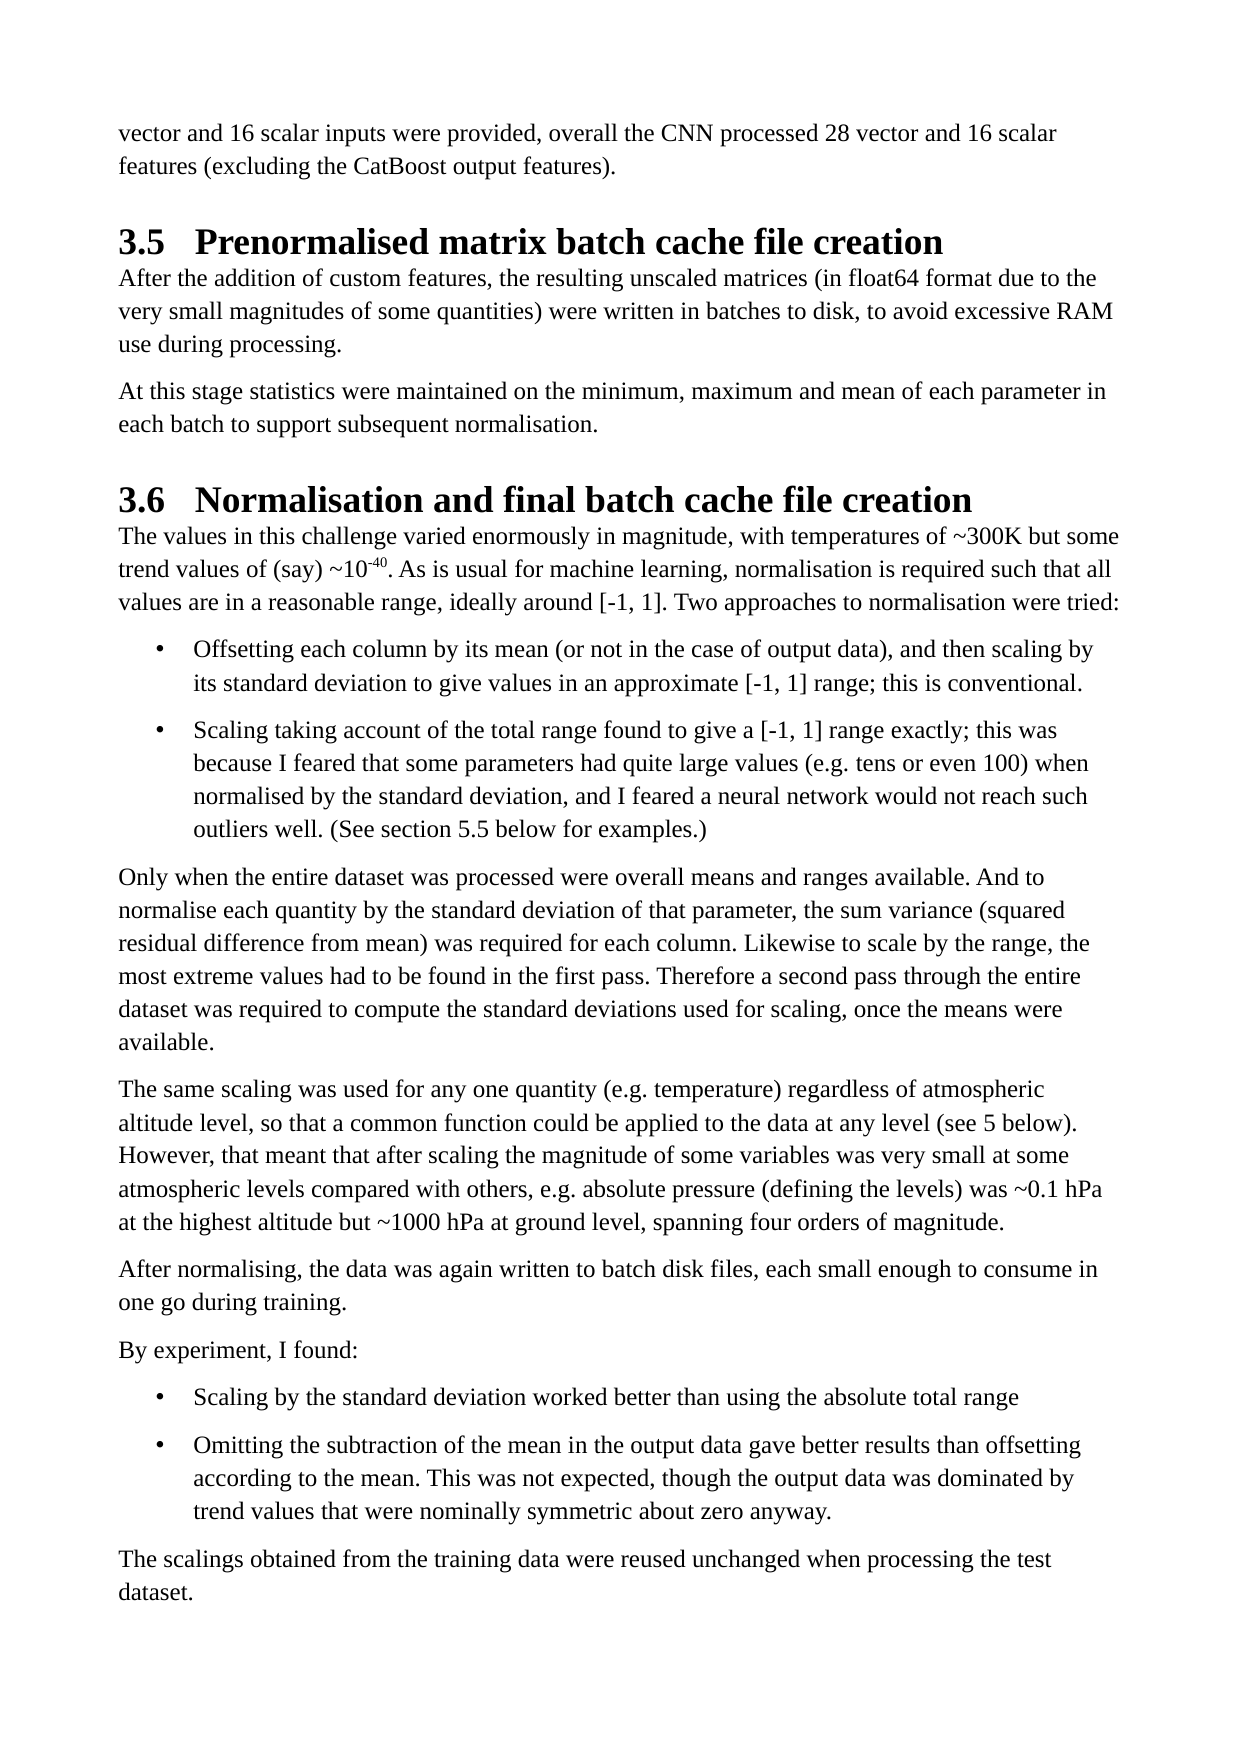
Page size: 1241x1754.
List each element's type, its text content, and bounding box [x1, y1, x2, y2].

text By experiment, I found: [118, 1335, 1122, 1364]
text At this stage statistics were maintained on the minimum, maximum and mean of each parameter in each batch to support subsequent normalisation. [118, 376, 1122, 438]
text Only when the entire dataset was processed were overall means and ranges available. And to normalise each quantity by the standard deviation of that parameter, the sum variance (squared residual difference from mean) was required for each column. Likewise to scale by the range, the most extreme values had to be found in the first pass. Therefore a second pass through the entire dataset was required to compute the standard deviations used for scaling, once the means were available. [118, 862, 1122, 1056]
text After normalising, the data was again written to batch disk files, each small enough to consume in one go during training. [118, 1254, 1122, 1316]
text The values in this challenge varied enormously in magnitude, with temperatures of ~300K but some trend values of (say) ~10-40. As is usual for machine learning, normalisation is required such that all values are in a reasonable range, ideally around [-1, 1]. Two approaches to normalisation were tried: [118, 521, 1122, 616]
text The scalings obtained from the training data were reused unchanged when processing the test dataset. [118, 1544, 1122, 1606]
list Omitting the subtraction of the mean in the output data gave better results than offsetting according to the mean. This was not expected, though the output data was dominated by trend values that were nominally symmetric about zero anyway. [156, 1430, 1122, 1525]
text After the addition of custom features, the resulting unscaled matrices (in float64 format due to the very small magnitudes of some quantities) were written in batches to disk, to avoid excessive RAM use during processing. [118, 263, 1122, 357]
list Scaling by the standard deviation worked better than using the absolute total range [156, 1382, 1122, 1411]
text vector and 16 scalar inputs were provided, overall the CNN processed 28 vector and 16 scalar features (excluding the CatBoost output features). [118, 118, 1122, 180]
list Offsetting each column by its mean (or not in the case of output data), and then scaling by its standard deviation to give values in an approximate [-1, 1] range; this is conventional. [156, 634, 1122, 696]
subtitle Normalisation and final batch cache file creation [118, 478, 1122, 521]
text The same scaling was used for any one quantity (e.g. temperature) regardless of atmospheric altitude level, so that a common function could be applied to the data at any level (see 5 below). However, that meant that after scaling the magnitude of some variables was very small at some atmospheric levels compared with others, e.g. absolute pressure (defining the levels) was ~0.1 hPa at the highest altitude but ~1000 hPa at ground level, spanning four orders of magnitude. [118, 1074, 1122, 1235]
subtitle Prenormalised matrix batch cache file creation [118, 219, 1122, 263]
list Scaling taking account of the total range found to give a [-1, 1] range exactly; this was because I feared that some parameters had quite large values (e.g. tens or even 100) when normalised by the standard deviation, and I feared a neural network would not reach such outliers well. (See section 5.5 below for examples.) [156, 715, 1122, 843]
